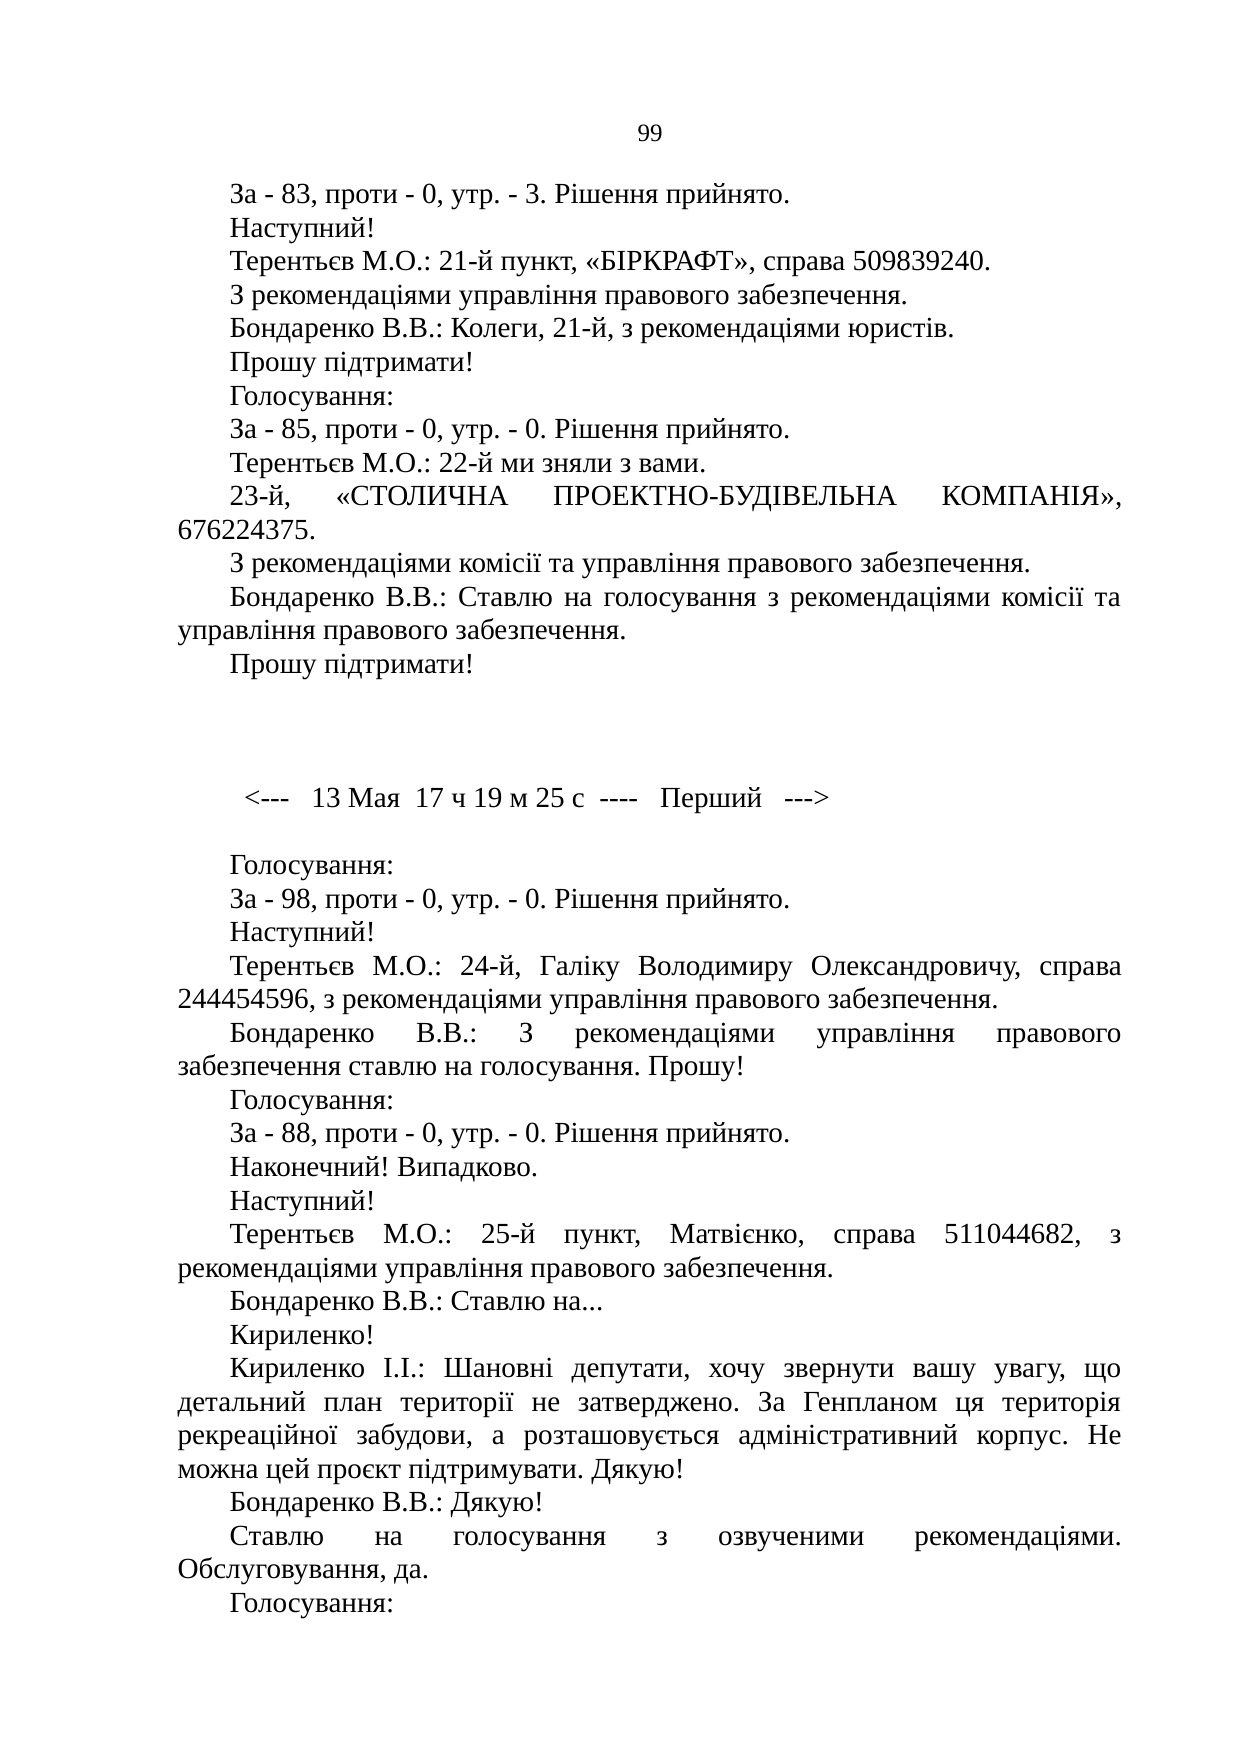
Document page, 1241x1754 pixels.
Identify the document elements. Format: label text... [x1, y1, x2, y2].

text Наступний! [177, 1183, 1122, 1216]
text З рекомендаціями управління правового забезпечення. [177, 277, 1122, 311]
text Бондаренко В.В.: Колеги, 21-й, з рекомендаціями юристів. [177, 311, 1122, 344]
text За - 83, проти - 0, утр. - 3. Рішення прийнято. [177, 176, 1122, 210]
text Прошу підтримати! [177, 646, 1122, 679]
text Бондаренко В.В.: Дякую! [177, 1484, 1122, 1518]
text Терентьєв М.О.: 21-й пункт, «БІРКРАФТ», справа 509839240. [177, 243, 1122, 277]
text Терентьєв М.О.: 24-й, Галіку Володимиру Олександровичу, справа 244454596, з рекомендаціями управління правового забезпечення. [177, 948, 1122, 1015]
text Бондаренко В.В.: Ставлю на голосування з рекомендаціями комісії та управління правового забезпечення. [177, 579, 1122, 646]
text Голосування: [177, 378, 1122, 411]
text За - 88, проти - 0, утр. - 0. Рішення прийнято. [177, 1116, 1122, 1149]
text Наступний! [177, 210, 1122, 243]
text Кириленко І.І.: Шановні депутати, хочу звернути вашу увагу, що детальний план території не затверджено. За Генпланом ця територія рекреаційної забудови, а розташовується адміністративний корпус. Не можна цей проєкт підтримувати. Дякую! [177, 1350, 1122, 1484]
text Прошу підтримати! [177, 344, 1122, 378]
text Терентьєв М.О.: 25-й пункт, Матвієнко, справа 511044682, з рекомендаціями управління правового забезпечення. [177, 1216, 1122, 1283]
text За - 85, проти - 0, утр. - 0. Рішення прийнято. [177, 411, 1122, 445]
text Голосування: [177, 847, 1122, 881]
text Бондаренко В.В.: Ставлю на... [177, 1283, 1122, 1317]
text За - 98, проти - 0, утр. - 0. Рішення прийнято. [177, 881, 1122, 914]
text Терентьєв М.О.: 22-й ми зняли з вами. [177, 445, 1122, 478]
text Голосування: [177, 1082, 1122, 1116]
text Наконечний! Випадково. [177, 1149, 1122, 1183]
text 23-й, «СТОЛИЧНА ПРОЕКТНО-БУДІВЕЛЬНА КОМПАНІЯ», 676224375. [177, 478, 1122, 545]
text Бондаренко В.В.: З рекомендаціями управління правового забезпечення ставлю на голосування. Прошу! [177, 1015, 1122, 1082]
text Ставлю на голосування з озвученими рекомендаціями. Обслуговування, да. [177, 1518, 1122, 1585]
text З рекомендаціями комісії та управління правового забезпечення. [177, 545, 1122, 579]
text Голосування: [177, 1585, 1122, 1619]
text Кириленко! [177, 1317, 1122, 1350]
text <--- 13 Мая 17 ч 19 м 25 с ---- Перший ---> [177, 780, 1122, 814]
text Наступний! [177, 914, 1122, 948]
